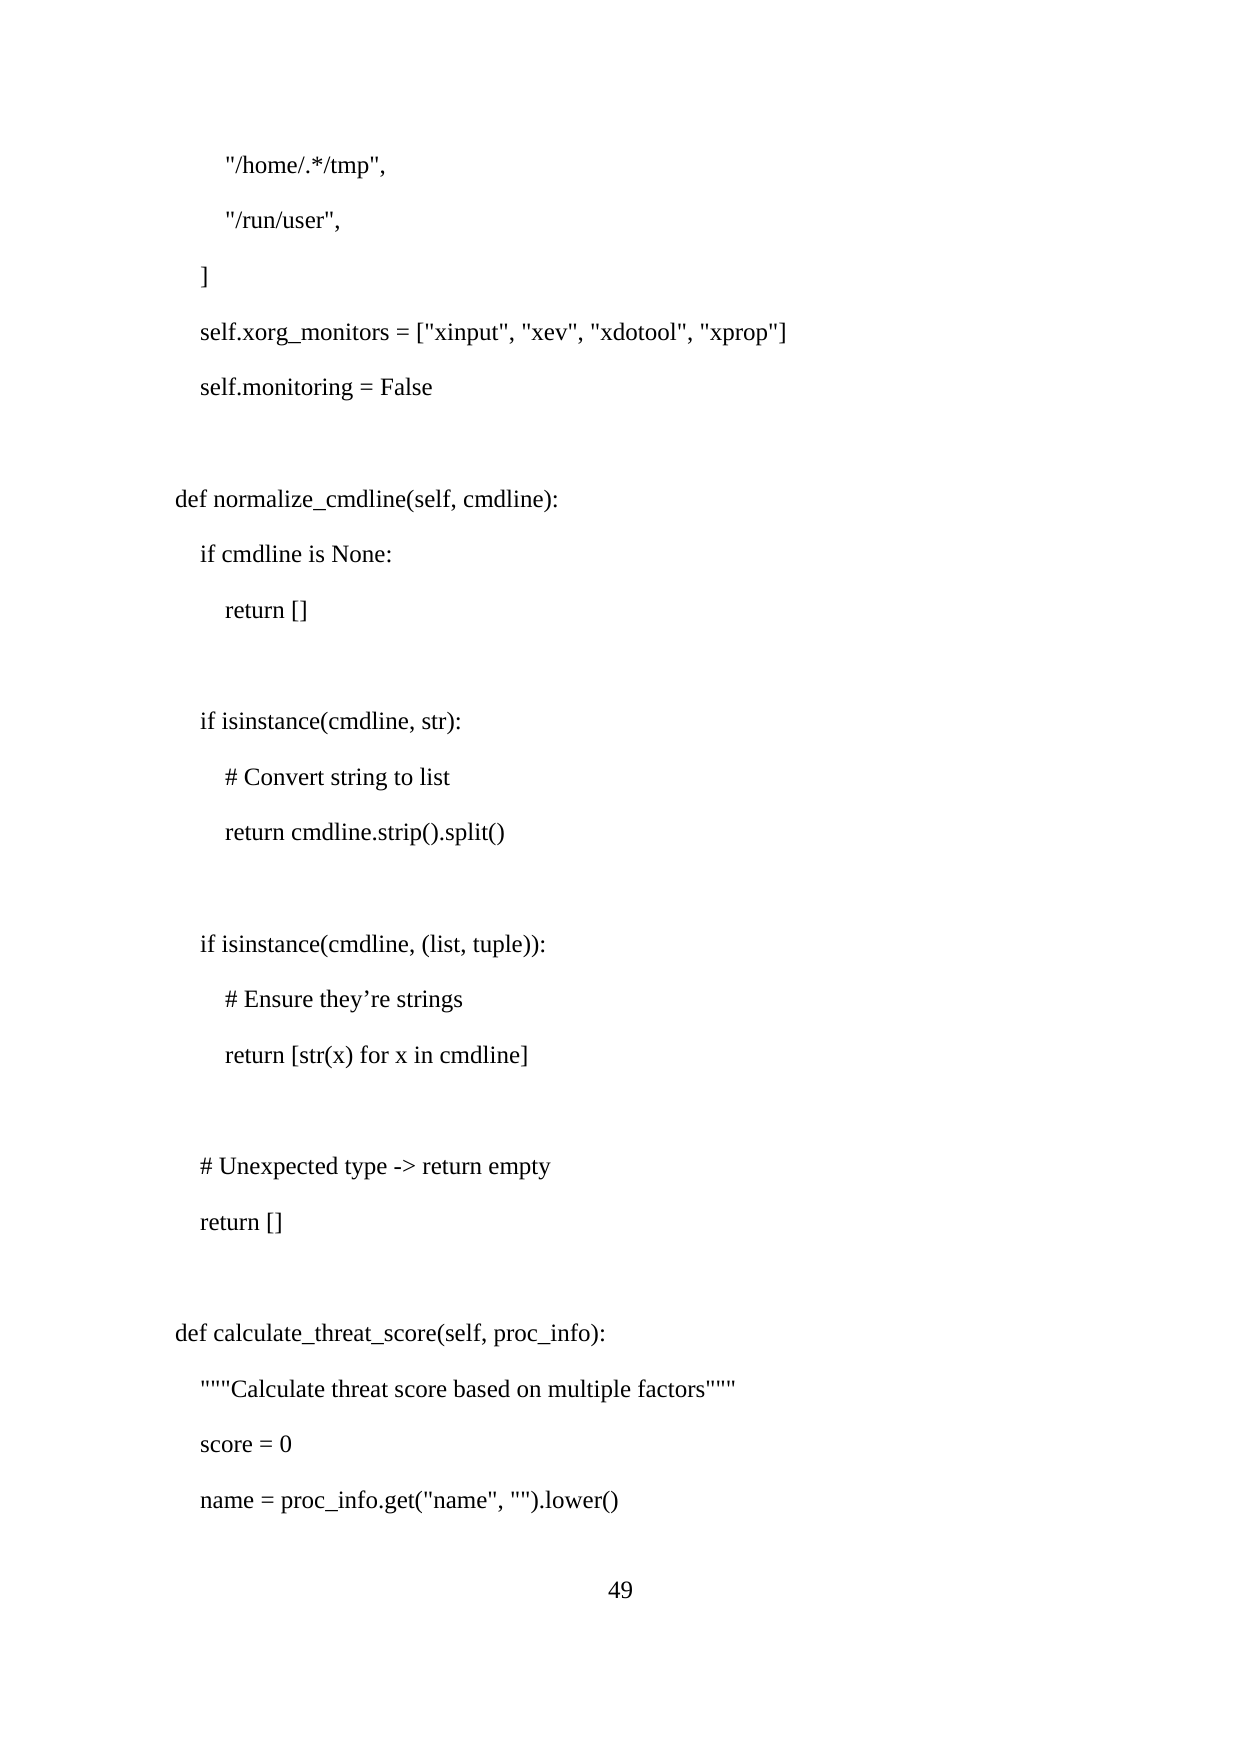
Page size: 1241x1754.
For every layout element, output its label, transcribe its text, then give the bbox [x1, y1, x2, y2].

text return [str(x) for x in cmdline] [150, 1040, 1091, 1069]
text if isinstance(cmdline, str): [150, 706, 1091, 735]
text return [] [150, 1207, 1091, 1236]
text def calculate_threat_score(self, proc_info): [150, 1318, 1091, 1347]
text return [] [150, 595, 1091, 624]
text """Calculate threat score based on multiple factors""" [150, 1374, 1091, 1402]
text "/run/user", [150, 206, 1091, 234]
text if cmdline is None: [150, 539, 1091, 568]
text score = 0 [150, 1429, 1091, 1458]
text ] [150, 261, 1091, 290]
text def normalize_cmdline(self, cmdline): [150, 484, 1091, 512]
text # Convert string to list [150, 762, 1091, 791]
text self.monitoring = False [150, 372, 1091, 401]
text return cmdline.strip().split() [150, 817, 1091, 846]
text "/home/.*/tmp", [150, 150, 1091, 179]
text name = proc_info.get("name", "").lower() [150, 1485, 1091, 1514]
text if isinstance(cmdline, (list, tuple)): [150, 929, 1091, 957]
text self.xorg_monitors = ["xinput", "xev", "xdotool", "xprop"] [150, 317, 1091, 346]
text # Unexpected type -> return empty [150, 1151, 1091, 1180]
text # Ensure they’re strings [150, 984, 1091, 1013]
